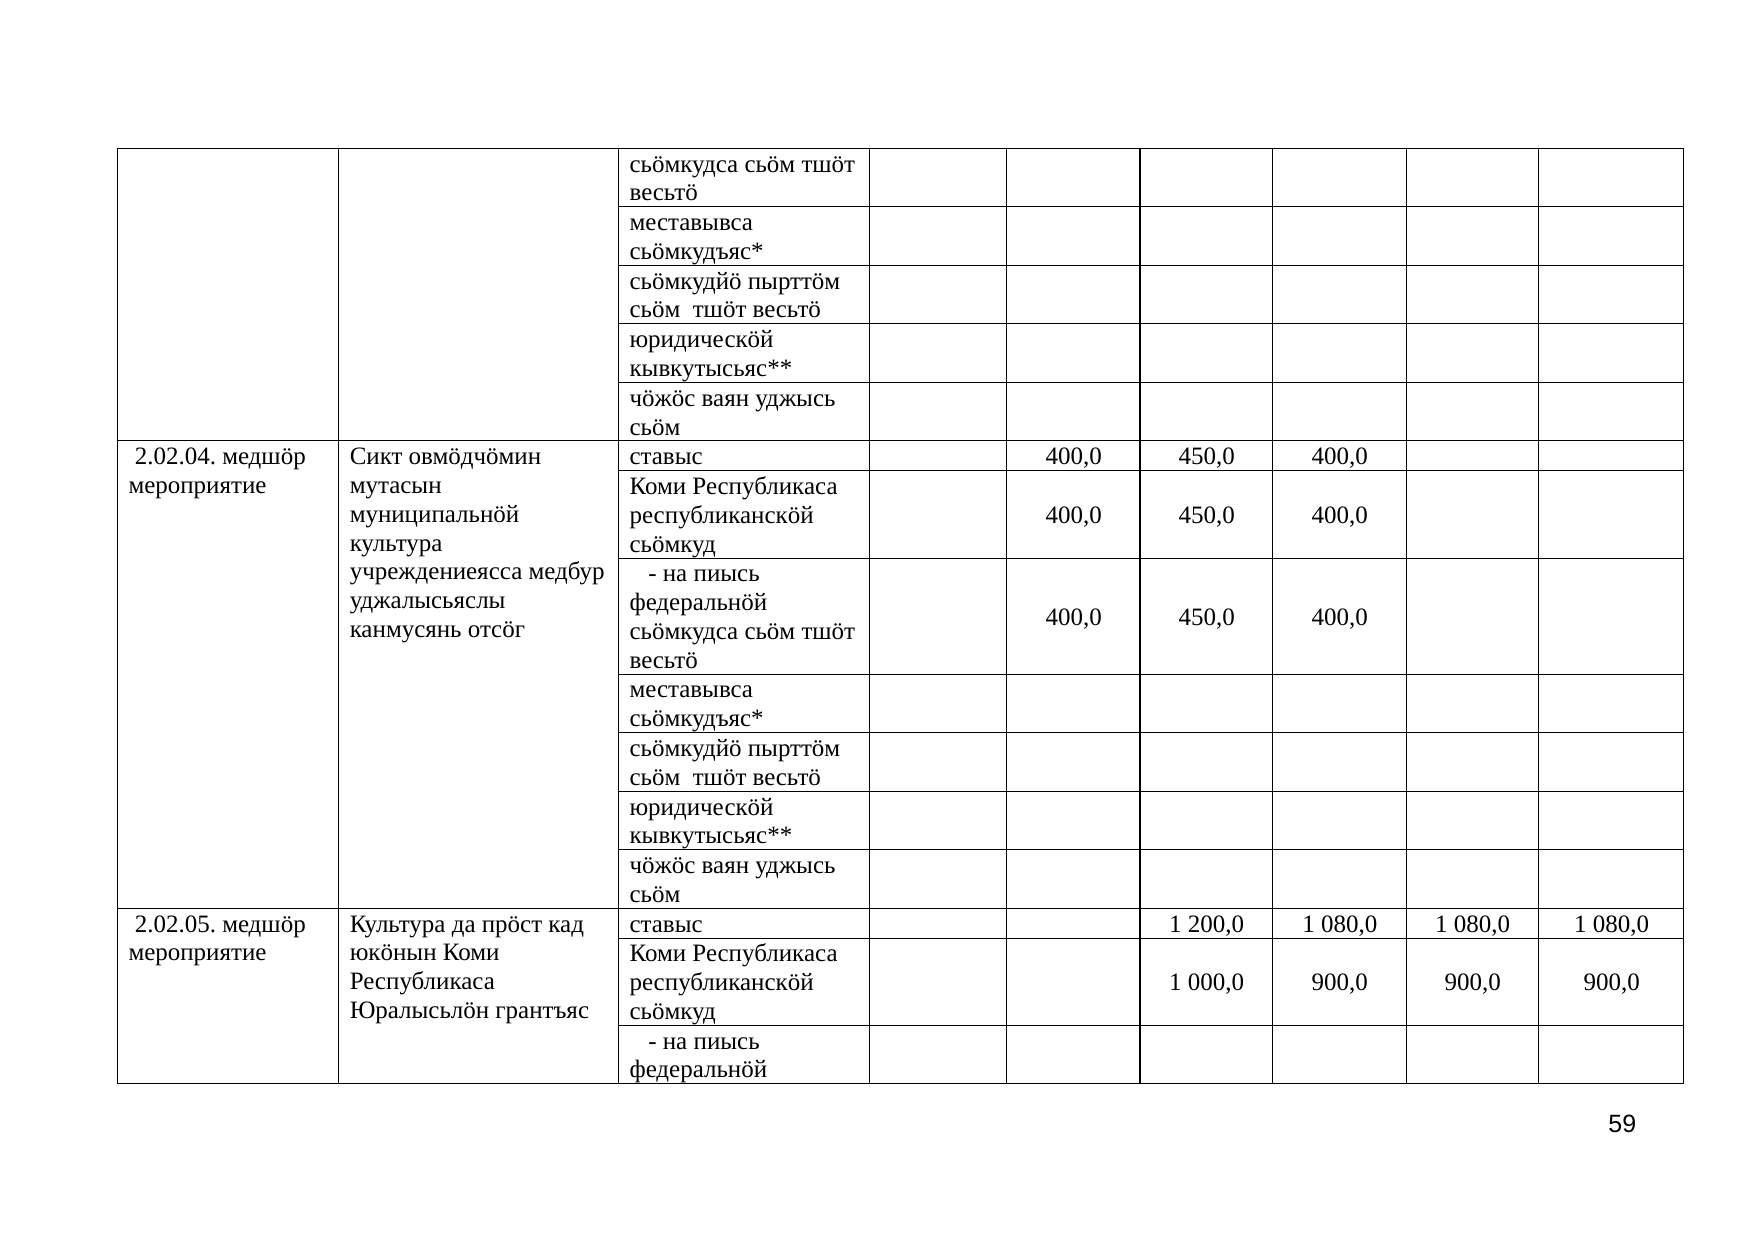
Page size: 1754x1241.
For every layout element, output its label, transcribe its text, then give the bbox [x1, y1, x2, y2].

table_cell 400,0 [1007, 441, 1139, 470]
table_cell [1273, 324, 1406, 382]
table_cell [870, 266, 1006, 323]
table_cell [339, 149, 618, 440]
table_cell [1539, 149, 1683, 206]
table_cell [1539, 383, 1683, 440]
table_cell [1273, 733, 1406, 791]
table_cell [1407, 149, 1538, 206]
table_cell [1407, 675, 1538, 732]
table_cell 1 080,0 [1407, 909, 1538, 937]
table_cell 400,0 [1273, 471, 1406, 557]
table_cell [870, 850, 1006, 908]
table_cell 400,0 [1273, 559, 1406, 673]
table_cell 900,0 [1539, 939, 1683, 1025]
table_cell [118, 149, 338, 440]
table_cell [1539, 207, 1683, 265]
table_cell [870, 559, 1006, 673]
table_cell [1007, 675, 1139, 732]
table_cell [1007, 792, 1139, 849]
table_cell юридическӧй кывкутысьяс** [619, 324, 869, 382]
table_cell Культура да прӧст кад юкӧнын Коми Республикаса Юралысьлӧн грантъяс [339, 909, 618, 1083]
table_cell [870, 207, 1006, 265]
table_cell [870, 149, 1006, 206]
table_cell - на пиысь федеральнӧй [619, 1026, 869, 1083]
table_cell [1407, 266, 1538, 323]
table_cell [1539, 1026, 1683, 1083]
table_cell [1407, 441, 1538, 470]
table_cell [1007, 939, 1139, 1025]
table_cell [1407, 324, 1538, 382]
table_cell 1 080,0 [1539, 909, 1683, 937]
table_cell 450,0 [1141, 559, 1272, 673]
table_cell [1141, 850, 1272, 908]
table_cell Коми Республикаса республиканскӧй сьӧмкуд [619, 939, 869, 1025]
table_cell [1273, 792, 1406, 849]
table_cell [1007, 149, 1139, 206]
table_cell сьӧмкудйӧ пырттӧм сьӧм тшӧт весьтӧ [619, 733, 869, 791]
table_cell [1407, 559, 1538, 673]
table_cell [1141, 324, 1272, 382]
table_cell ставыс [619, 909, 869, 937]
table_cell [1273, 149, 1406, 206]
table_cell [1141, 792, 1272, 849]
table_cell [870, 324, 1006, 382]
table_cell [1007, 207, 1139, 265]
table_cell Сикт овмӧдчӧмин мутасын муниципальнӧй культура учреждениеясса медбур уджалысьяслы канмусянь отсӧг [339, 441, 618, 908]
table_cell [1539, 675, 1683, 732]
table_cell [1141, 1026, 1272, 1083]
table_cell [1273, 383, 1406, 440]
table_cell [1407, 1026, 1538, 1083]
table_cell [1407, 792, 1538, 849]
table_cell меставывса сьӧмкудъяс* [619, 675, 869, 732]
table_cell [870, 792, 1006, 849]
table_cell [1141, 266, 1272, 323]
table_cell [1007, 850, 1139, 908]
table_cell [1539, 324, 1683, 382]
table_cell [870, 383, 1006, 440]
table_cell ставыс [619, 441, 869, 470]
table_cell [1539, 733, 1683, 791]
table_cell [1141, 383, 1272, 440]
table_cell 450,0 [1141, 471, 1272, 557]
table_cell [1273, 207, 1406, 265]
table_cell [1007, 1026, 1139, 1083]
table_cell [1539, 266, 1683, 323]
table_cell [1407, 471, 1538, 557]
table_cell [1539, 850, 1683, 908]
table_cell [1407, 850, 1538, 908]
table_cell [1273, 850, 1406, 908]
table_cell [870, 471, 1006, 557]
table_cell [1007, 383, 1139, 440]
table_cell [1007, 266, 1139, 323]
table_cell чӧжӧс ваян уджысь сьӧм [619, 850, 869, 908]
table_cell чӧжӧс ваян уджысь сьӧм [619, 383, 869, 440]
table_cell [1407, 207, 1538, 265]
table_cell [1141, 149, 1272, 206]
table_cell 400,0 [1007, 559, 1139, 673]
table_cell 2.02.04. медшӧр мероприятие [118, 441, 338, 908]
table_cell [1141, 675, 1272, 732]
table_cell [1407, 733, 1538, 791]
table_cell 1 000,0 [1141, 939, 1272, 1025]
table_cell юридическӧй кывкутысьяс** [619, 792, 869, 849]
table_cell [1141, 733, 1272, 791]
table_cell 900,0 [1407, 939, 1538, 1025]
table_cell 1 080,0 [1273, 909, 1406, 937]
table_cell [1539, 792, 1683, 849]
table_cell сьӧмкудйӧ пырттӧм сьӧм тшӧт весьтӧ [619, 266, 869, 323]
table_cell 400,0 [1273, 441, 1406, 470]
table_cell [1007, 733, 1139, 791]
table_cell [870, 909, 1006, 937]
table_cell [870, 1026, 1006, 1083]
table_cell 900,0 [1273, 939, 1406, 1025]
table_cell [1273, 1026, 1406, 1083]
table_cell [1273, 675, 1406, 732]
table_cell 400,0 [1007, 471, 1139, 557]
table_cell [1141, 207, 1272, 265]
table_cell [1539, 471, 1683, 557]
table_cell Коми Республикаса республиканскӧй сьӧмкуд [619, 471, 869, 557]
table_cell [870, 441, 1006, 470]
table_cell [870, 733, 1006, 791]
table_cell [870, 939, 1006, 1025]
table_cell [1407, 383, 1538, 440]
table_cell [870, 675, 1006, 732]
table_cell [1539, 559, 1683, 673]
table_cell меставывса сьӧмкудъяс* [619, 207, 869, 265]
table_cell [1273, 266, 1406, 323]
table_cell - на пиысь федеральнӧй сьӧмкудса сьӧм тшӧт весьтӧ [619, 559, 869, 673]
table_cell [1539, 441, 1683, 470]
table_cell [1007, 909, 1139, 937]
table_cell 450,0 [1141, 441, 1272, 470]
table_cell 2.02.05. медшӧр мероприятие [118, 909, 338, 1083]
table_cell [1007, 324, 1139, 382]
table_cell сьӧмкудса сьӧм тшӧт весьтӧ [619, 149, 869, 206]
table_cell 1 200,0 [1141, 909, 1272, 937]
